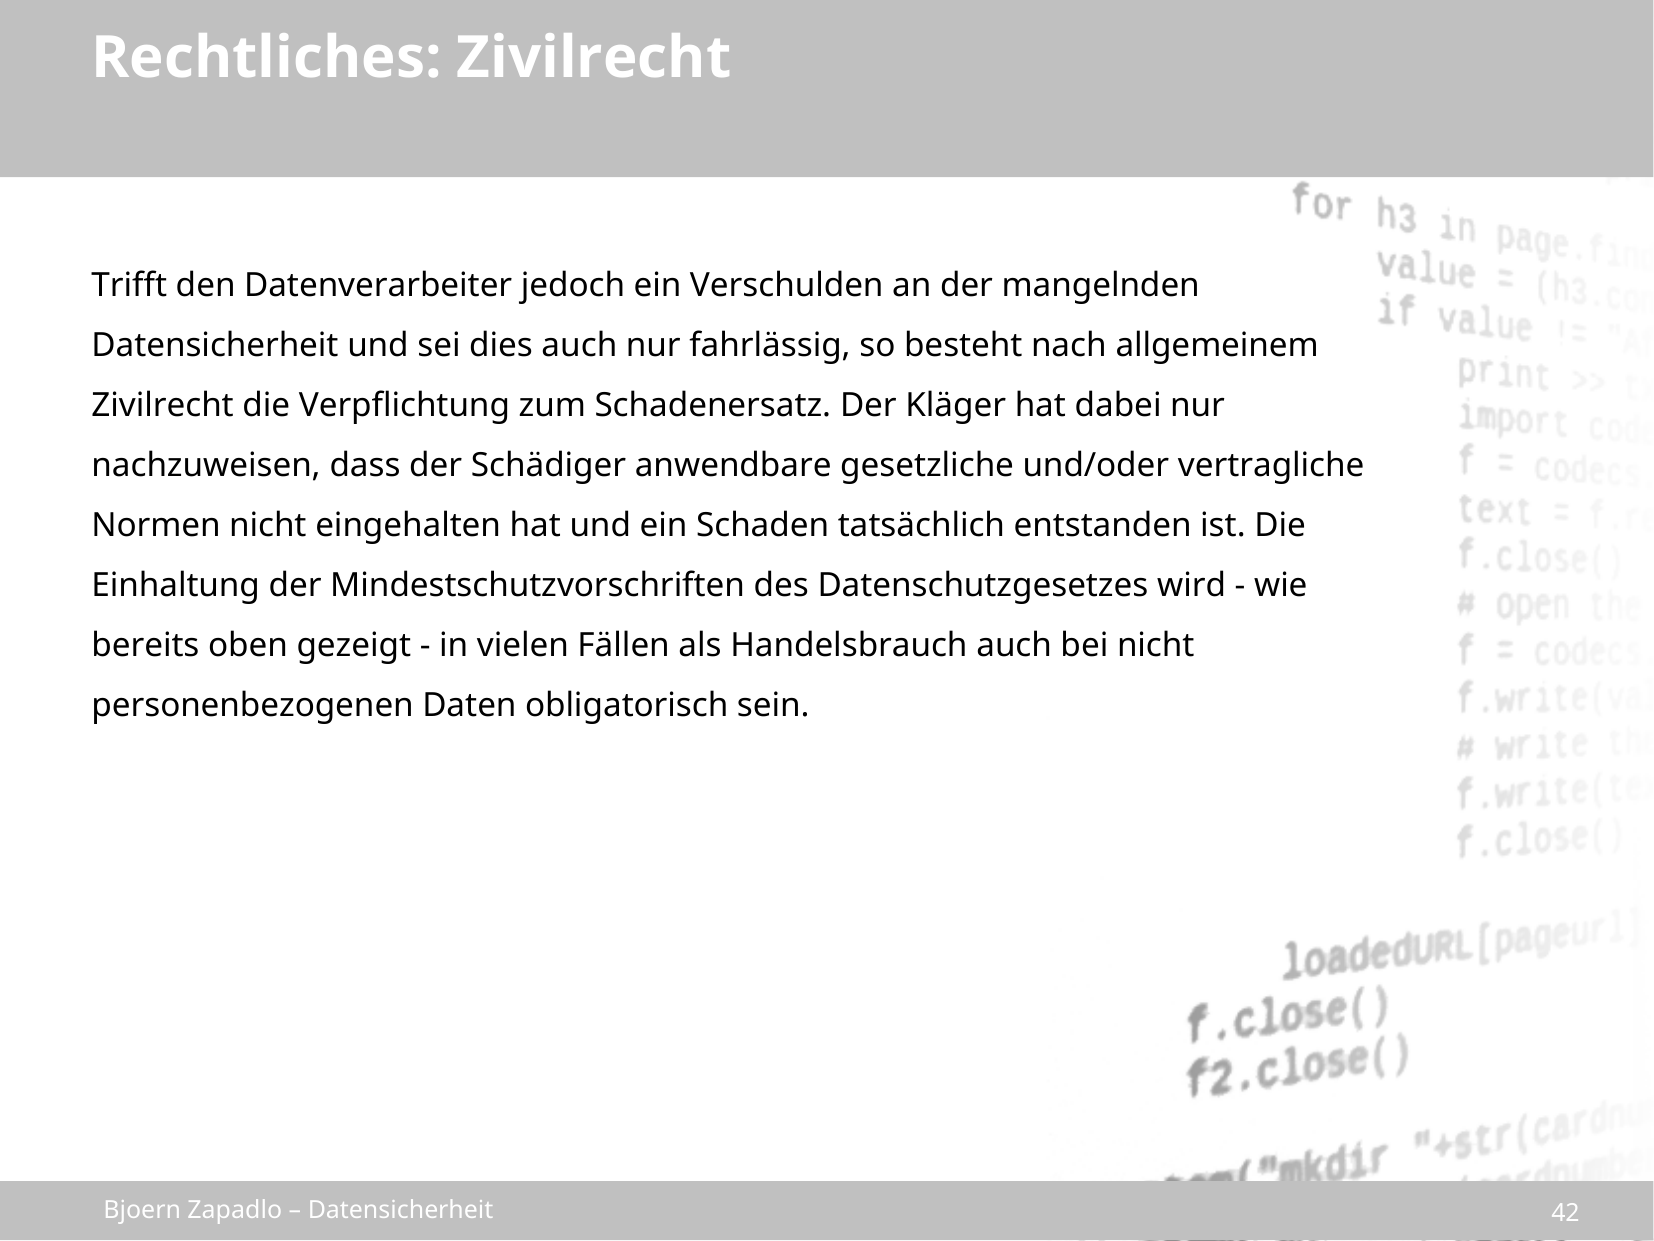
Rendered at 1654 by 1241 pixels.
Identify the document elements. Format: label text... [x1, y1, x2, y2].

picture [0, 178, 1654, 1181]
text_box Rechtliches: Zivilrecht [76, 17, 1444, 98]
text_box Trifft den Datenverarbeiter jedoch ein Verschulden an der mangelnden Datensicherheit und sei dies auch nur fahrlässig, so besteht nach allgemeinem Zivilrecht die Verpflichtung zum Schadenersatz. Der Kläger hat dabei nur nachzuweisen, dass der Schädiger anwendbare gesetzliche und/oder vertragliche Normen nicht eingehalten hat und ein Schaden tatsächlich entstanden ist. Die Einhaltung der Mindestschutzvorschriften des Datenschutzgesetzes wird - wie bereits oben gezeigt - in vielen Fällen als Handelsbrauch auch bei nicht personenbezogenen Daten obligatorisch sein. [76, 236, 1432, 731]
